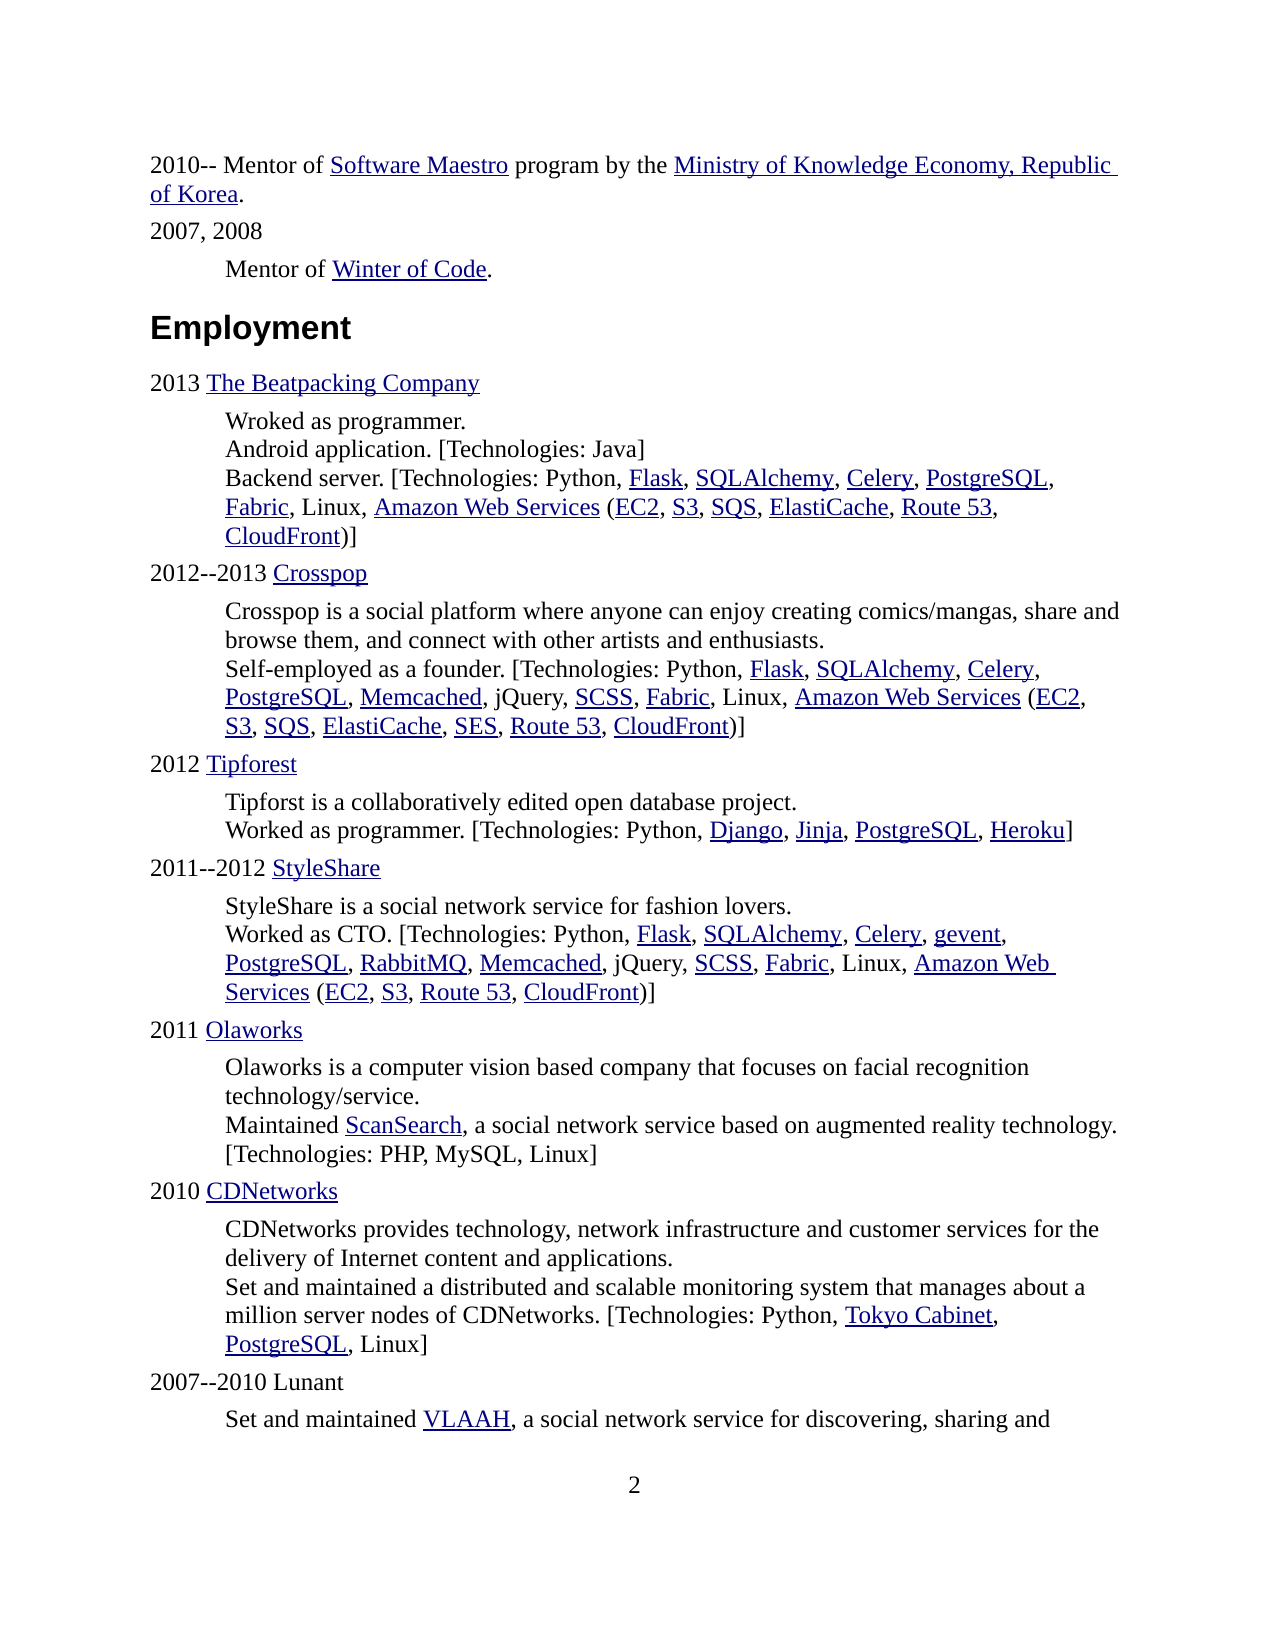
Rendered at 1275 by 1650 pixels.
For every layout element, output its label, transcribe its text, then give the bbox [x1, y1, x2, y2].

text 2010 CDNetworks [150, 1176, 1125, 1205]
text 2012--2013 Crosspop [150, 558, 1125, 587]
text 2007, 2008 [150, 216, 1125, 245]
text Olaworks is a computer vision based company that focuses on facial recognition technology/service. [225, 1052, 1125, 1110]
text 2011 Olaworks [150, 1015, 1125, 1043]
text 2011--2012 StyleShare [150, 853, 1125, 882]
text 2013 The Beatpacking Company [150, 368, 1125, 397]
text Maintained ScanSearch, a social network service based on augmented reality technology. [Technologies: PHP, MySQL, Linux] [225, 1110, 1125, 1167]
text 2007--2010 Lunant [150, 1367, 1125, 1396]
text Tipforst is a collaboratively edited open database project. [225, 787, 1125, 815]
text Wroked as programmer. [225, 406, 1125, 434]
text Set and maintained a distributed and scalable monitoring system that manages about a million server nodes of CDNetworks. [Technologies: Python, Tokyo Cabinet, PostgreSQL, Linux] [225, 1272, 1125, 1358]
text Android application. [Technologies: Java] [225, 434, 1125, 463]
text Backend server. [Technologies: Python, Flask, SQLAlchemy, Celery, PostgreSQL, Fabric, Linux, Amazon Web Services (EC2, S3, SQS, ElastiCache, Route 53, CloudFront)] [225, 463, 1125, 549]
text Set and maintained VLAAH, a social network service for discovering, sharing and [225, 1404, 1125, 1433]
text StyleShare is a social network service for fashion lovers. [225, 891, 1125, 919]
text CDNetworks provides technology, network infrastructure and customer services for the delivery of Internet content and applications. [225, 1214, 1125, 1272]
text 2010-- Mentor of Software Maestro program by the Ministry of Knowledge Economy, Republic of Korea. [150, 150, 1125, 207]
text Worked as CTO. [Technologies: Python, Flask, SQLAlchemy, Celery, gevent, PostgreSQL, RabbitMQ, Memcached, jQuery, SCSS, Fabric, Linux, Amazon Web Services (EC2, S3, Route 53, CloudFront)] [225, 919, 1125, 1006]
text 2012 Tipforest [150, 749, 1125, 778]
subtitle Employment [150, 308, 1125, 347]
text Self-employed as a founder. [Technologies: Python, Flask, SQLAlchemy, Celery, PostgreSQL, Memcached, jQuery, SCSS, Fabric, Linux, Amazon Web Services (EC2, S3, SQS, ElastiCache, SES, Route 53, CloudFront)] [225, 654, 1125, 740]
text Crosspop is a social platform where anyone can enjoy creating comics/mangas, share and browse them, and connect with other artists and enthusiasts. [225, 596, 1125, 654]
text Mentor of Winter of Code. [225, 254, 1125, 283]
text Worked as programmer. [Technologies: Python, Django, Jinja, PostgreSQL, Heroku] [225, 815, 1125, 844]
